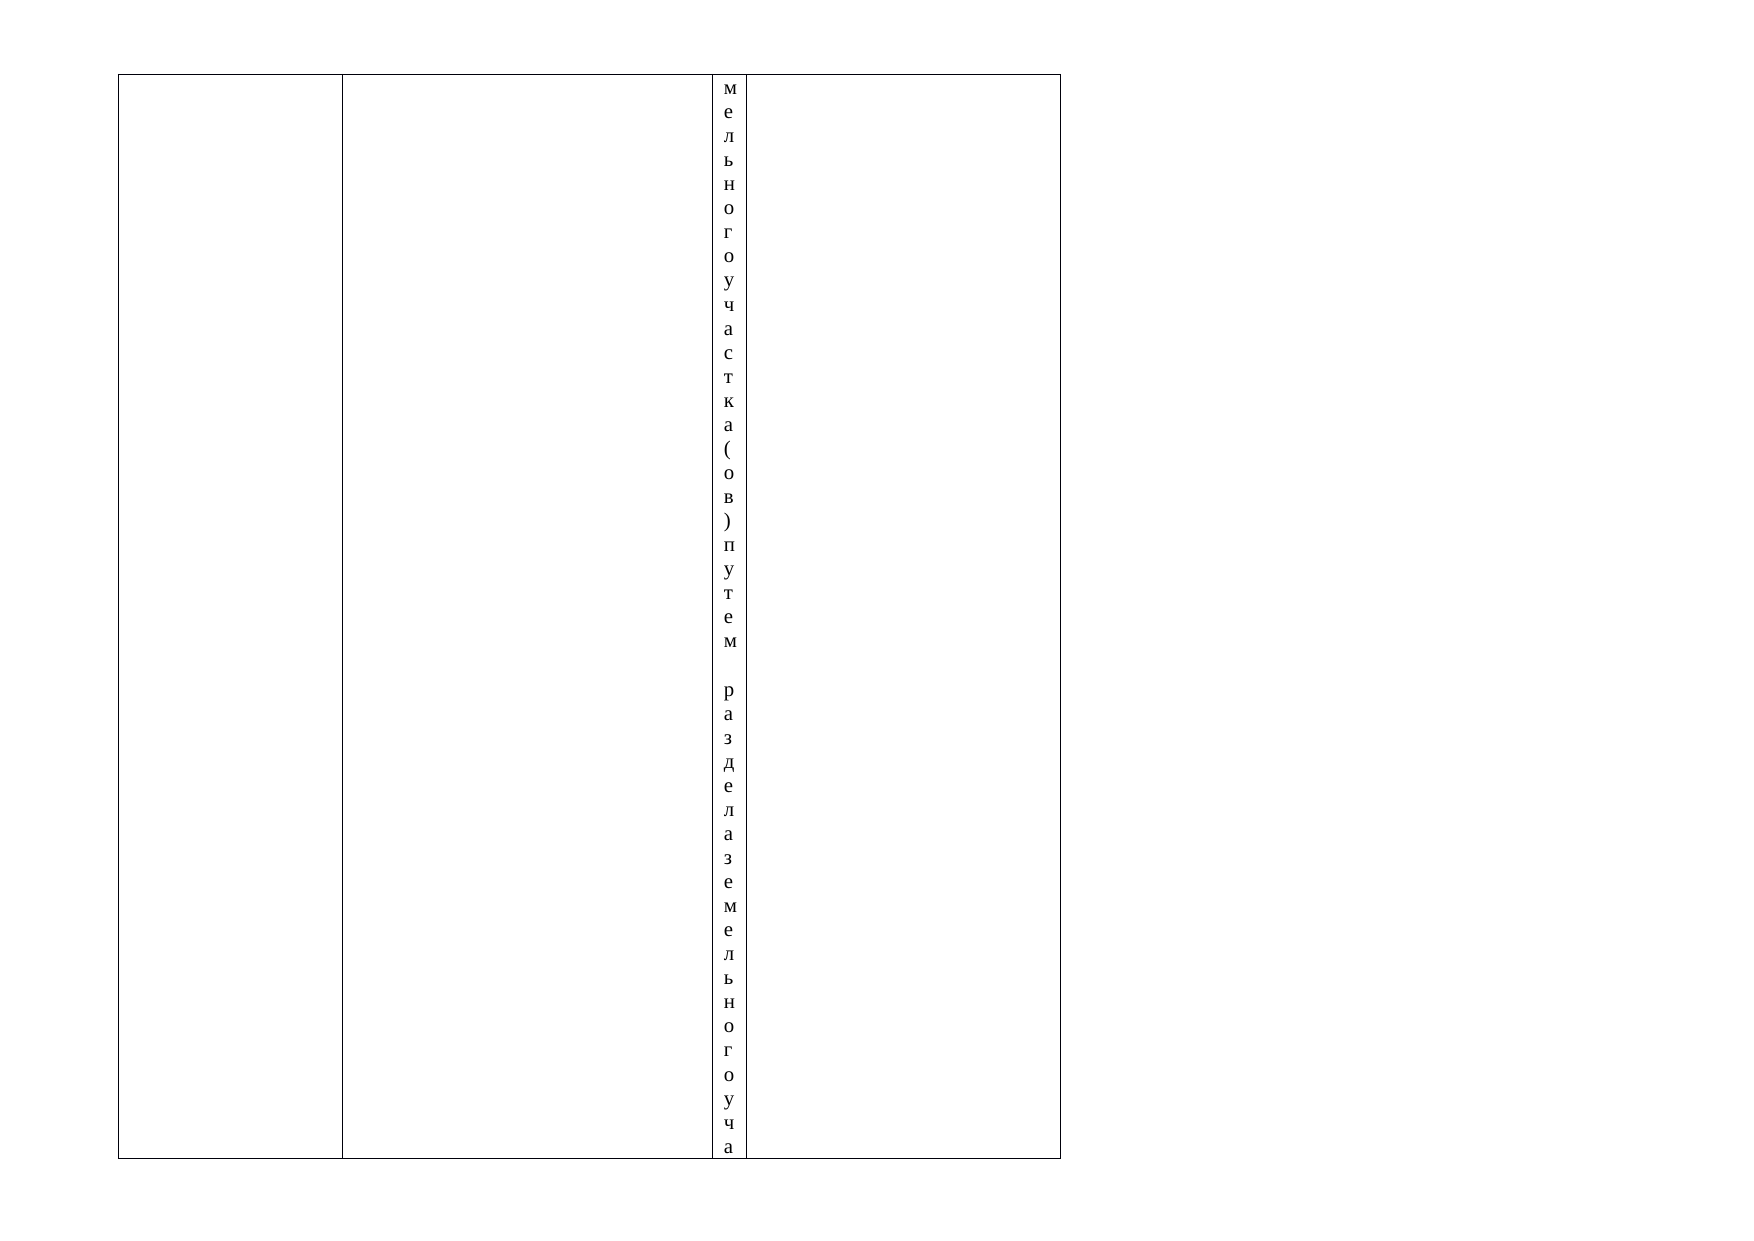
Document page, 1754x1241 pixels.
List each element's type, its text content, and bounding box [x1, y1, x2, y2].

table_cell [343, 75, 712, 1158]
table_cell мельного участка(ов) путем раздела земельного уча [713, 75, 746, 1158]
table_cell [119, 75, 342, 1158]
table_cell [747, 75, 1060, 1158]
